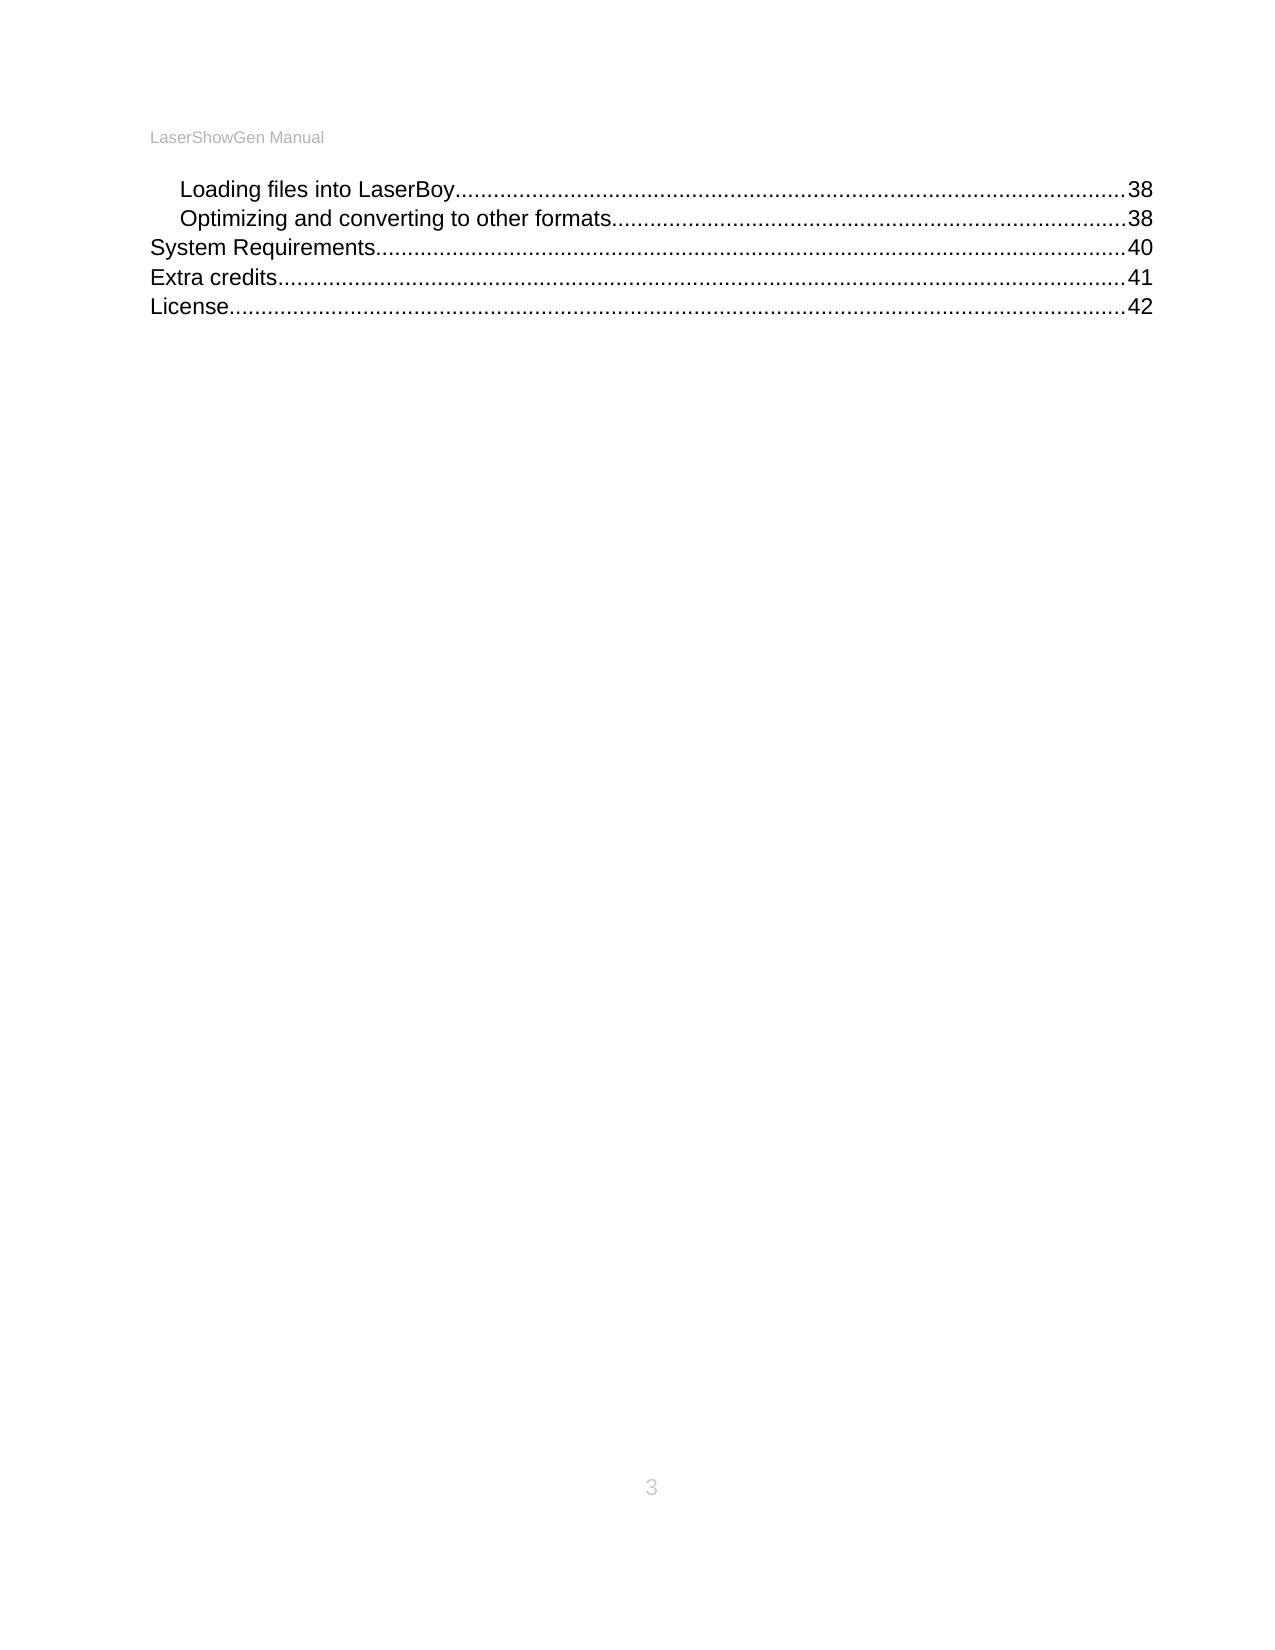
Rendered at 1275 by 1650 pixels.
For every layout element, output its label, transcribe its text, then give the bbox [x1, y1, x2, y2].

text Extra credits 41 [150, 264, 1153, 290]
text License 42 [150, 294, 1153, 319]
text Loading files into LaserBoy 38 [179, 176, 1153, 202]
text System Requirements 40 [150, 235, 1153, 261]
text Optimizing and converting to other formats 38 [179, 206, 1153, 231]
